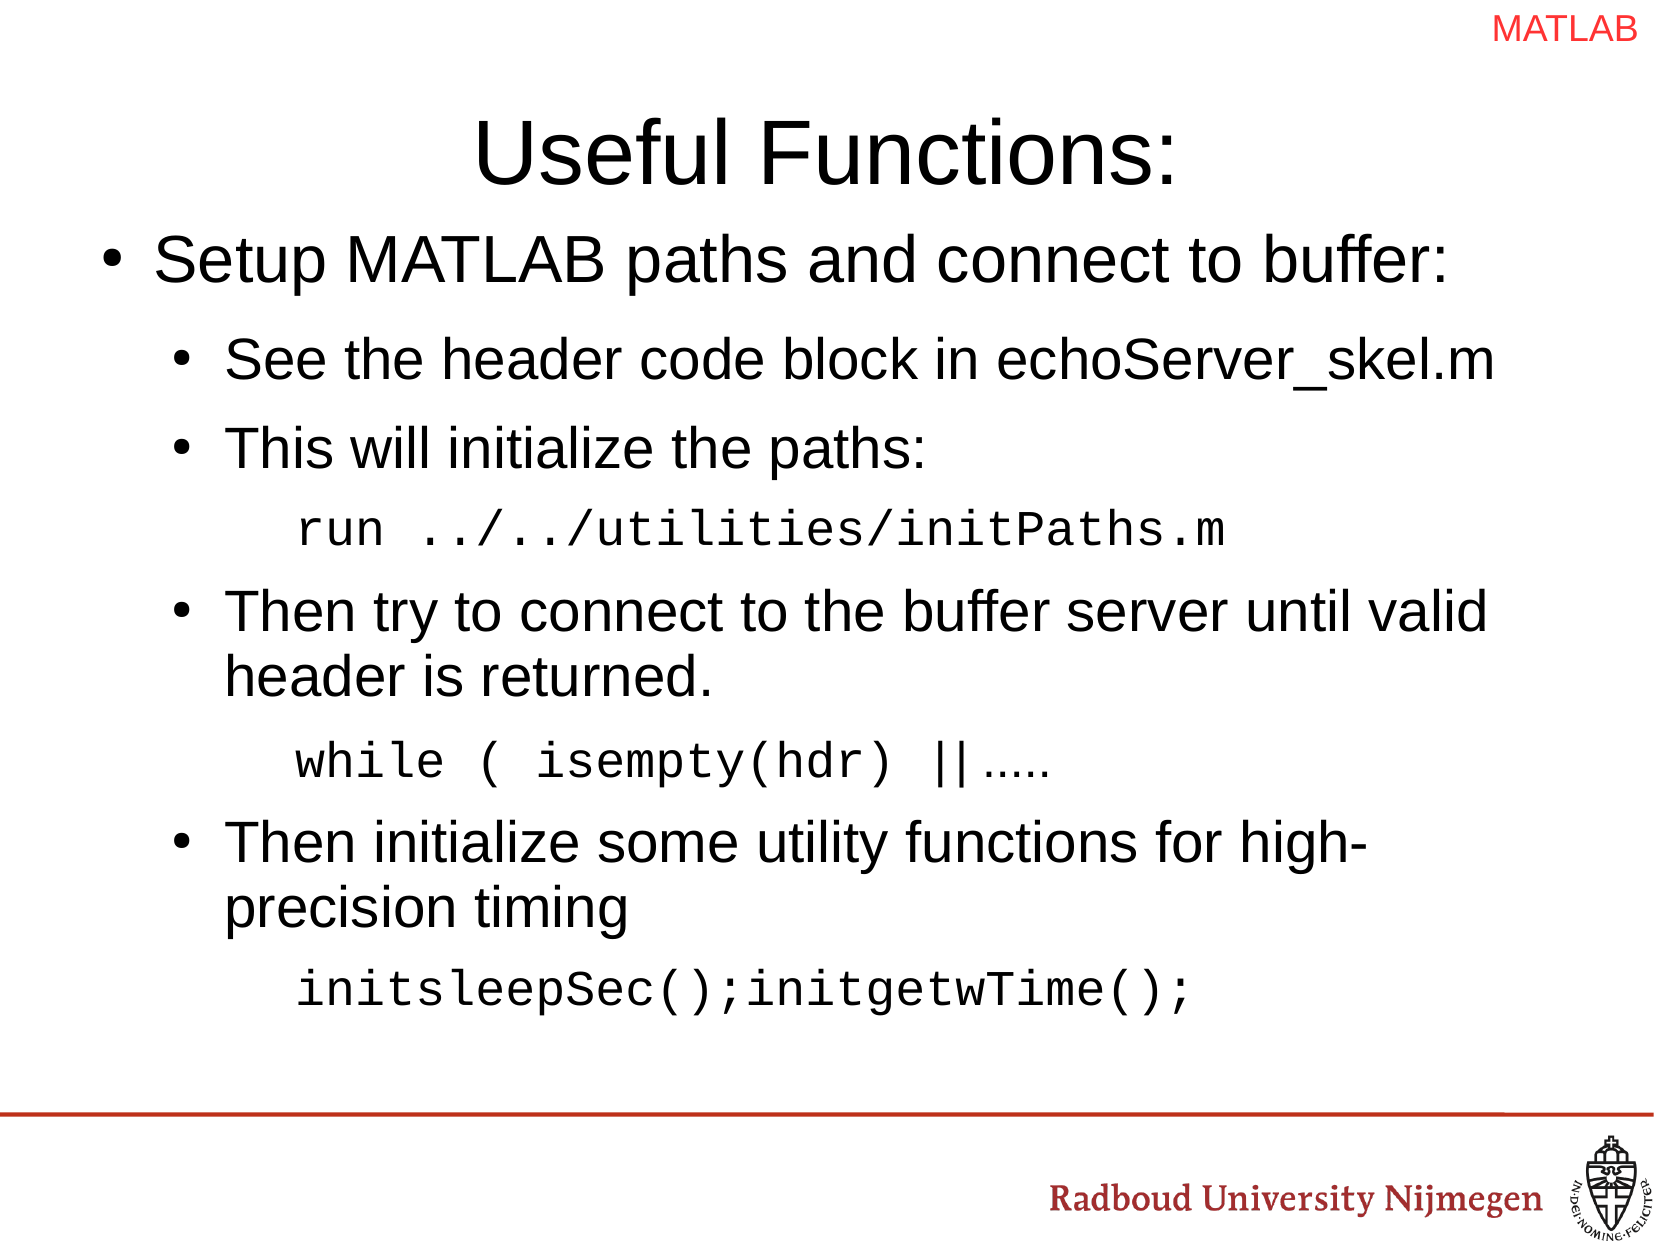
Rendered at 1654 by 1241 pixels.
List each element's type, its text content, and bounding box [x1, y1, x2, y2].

list Setup MATLAB paths and connect to buffer: See the header code block in echoServer_skel.m This will initialize the paths: run ../../utilities/initPaths.m Then try to connect to the buffer server until valid header is returned. while ( isempty(hdr) || ..... Then initialize some utility functions for high-precision timing initsleepSec();initgetwTime(); [82, 222, 1571, 1076]
picture [1050, 1134, 1654, 1241]
title Useful Functions: [82, 49, 1571, 222]
text_box MATLAB [1305, 0, 1654, 57]
